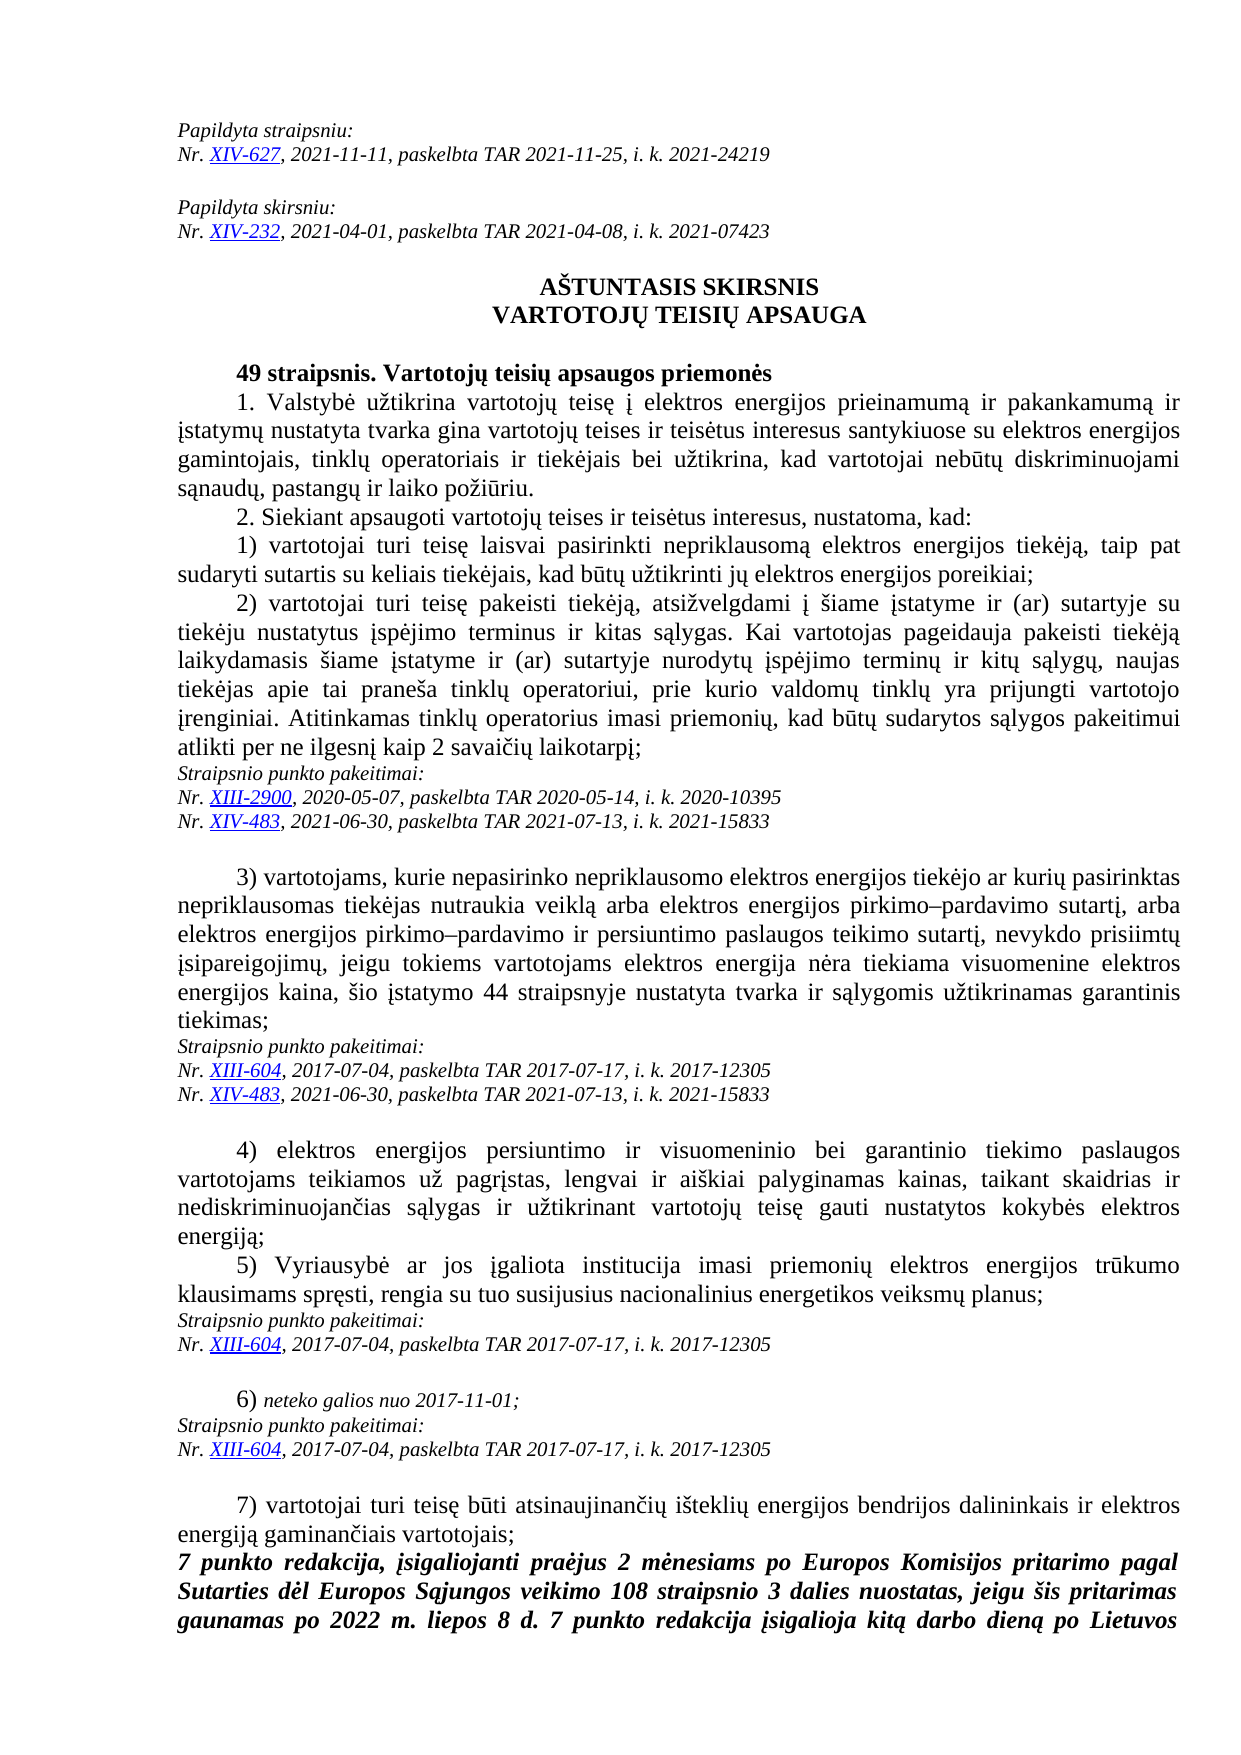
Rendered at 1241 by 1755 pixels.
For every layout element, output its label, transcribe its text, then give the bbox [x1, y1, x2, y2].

text 2) vartotojai turi teisę pakeisti tiekėją, atsižvelgdami į šiame įstatyme ir (ar) sutartyje su tiekėju nustatytus įspėjimo terminus ir kitas sąlygas. Kai vartotojas pageidauja pakeisti tiekėją laikydamasis šiame įstatyme ir (ar) sutartyje nurodytų įspėjimo terminų ir kitų sąlygų, naujas tiekėjas apie tai praneša tinklų operatoriui, prie kurio valdomų tinklų yra prijungti vartotojo įrenginiai. Atitinkamas tinklų operatorius imasi priemonių, kad būtų sudarytos sąlygos pakeitimui atlikti per ne ilgesnį kaip 2 savaičių laikotarpį; [177, 588, 1181, 761]
text 1. Valstybė užtikrina vartotojų teisę į elektros energijos prieinamumą ir pakankamumą ir įstatymų nustatyta tvarka gina vartotojų teises ir teisėtus interesus santykiuose su elektros energijos gamintojais, tinklų operatoriais ir tiekėjais bei užtikrina, kad vartotojai nebūtų diskriminuojami sąnaudų, pastangų ir laiko požiūriu. [177, 387, 1181, 502]
text Straipsnio punkto pakeitimai: [177, 1034, 1181, 1058]
text 2. Siekiant apsaugoti vartotojų teises ir teisėtus interesus, nustatoma, kad: [177, 502, 1181, 531]
text Nr. XIII-2900, 2020-05-07, paskelbta TAR 2020-05-14, i. k. 2020-10395 [177, 785, 1181, 809]
text Nr. XIII-604, 2017-07-04, paskelbta TAR 2017-07-17, i. k. 2017-12305 [177, 1332, 1181, 1356]
text Nr. XIII-604, 2017-07-04, paskelbta TAR 2017-07-17, i. k. 2017-12305 [177, 1058, 1181, 1082]
text 5) Vyriausybė ar jos įgaliota institucija imasi priemonių elektros energijos trūkumo klausimams spręsti, rengia su tuo susijusius nacionalinius energetikos veiksmų planus; [177, 1250, 1181, 1307]
text Papildyta skirsniu: [177, 195, 1181, 219]
text Papildyta straipsniu: [177, 118, 1181, 142]
text Nr. XIV-483, 2021-06-30, paskelbta TAR 2021-07-13, i. k. 2021-15833 [177, 1082, 1181, 1106]
text Nr. XIII-604, 2017-07-04, paskelbta TAR 2017-07-17, i. k. 2017-12305 [177, 1437, 1181, 1461]
text AŠTUNTASIS SKIRSNIS [177, 272, 1181, 301]
text Nr. XIV-627, 2021-11-11, paskelbta TAR 2021-11-25, i. k. 2021-24219 [177, 142, 1181, 166]
text 7) vartotojai turi teisę būti atsinaujinančių išteklių energijos bendrijos dalininkais ir elektros energiją gaminančiais vartotojais; [177, 1490, 1181, 1547]
text Nr. XIV-232, 2021-04-01, paskelbta TAR 2021-04-08, i. k. 2021-07423 [177, 219, 1181, 243]
text 1) vartotojai turi teisę laisvai pasirinkti nepriklausomą elektros energijos tiekėją, taip pat sudaryti sutartis su keliais tiekėjais, kad būtų užtikrinti jų elektros energijos poreikiai; [177, 531, 1181, 588]
text Straipsnio punkto pakeitimai: [177, 1413, 1181, 1437]
text Nr. XIV-483, 2021-06-30, paskelbta TAR 2021-07-13, i. k. 2021-15833 [177, 809, 1181, 833]
text 7 punkto redakcija, įsigaliojanti praėjus 2 mėnesiams po Europos Komisijos pritarimo pagal Sutarties dėl Europos Sąjungos veikimo 108 straipsnio 3 dalies nuostatas, jeigu šis pritarimas gaunamas po 2022 m. liepos 8 d. 7 punkto redakcija įsigalioja kitą darbo dieną po Lietuvos [177, 1547, 1181, 1634]
text VARTOTOJŲ TEISIŲ APSAUGA [177, 301, 1181, 329]
text 49 straipsnis. Vartotojų teisių apsaugos priemonės [177, 358, 1181, 387]
text 4) elektros energijos persiuntimo ir visuomeninio bei garantinio tiekimo paslaugos vartotojams teikiamos už pagrįstas, lengvai ir aiškiai palyginamas kainas, taikant skaidrias ir nediskriminuojančias sąlygas ir užtikrinant vartotojų teisę gauti nustatytos kokybės elektros energiją; [177, 1135, 1181, 1250]
text Straipsnio punkto pakeitimai: [177, 761, 1181, 785]
text Straipsnio punkto pakeitimai: [177, 1307, 1181, 1332]
text 6) neteko galios nuo 2017-11-01; [177, 1384, 1181, 1413]
text 3) vartotojams, kurie nepasirinko nepriklausomo elektros energijos tiekėjo ar kurių pasirinktas nepriklausomas tiekėjas nutraukia veiklą arba elektros energijos pirkimo–pardavimo sutartį, arba elektros energijos pirkimo–pardavimo ir persiuntimo paslaugos teikimo sutartį, nevykdo prisiimtų įsipareigojimų, jeigu tokiems vartotojams elektros energija nėra tiekiama visuomenine elektros energijos kaina, šio įstatymo 44 straipsnyje nustatyta tvarka ir sąlygomis užtikrinamas garantinis tiekimas; [177, 862, 1181, 1034]
